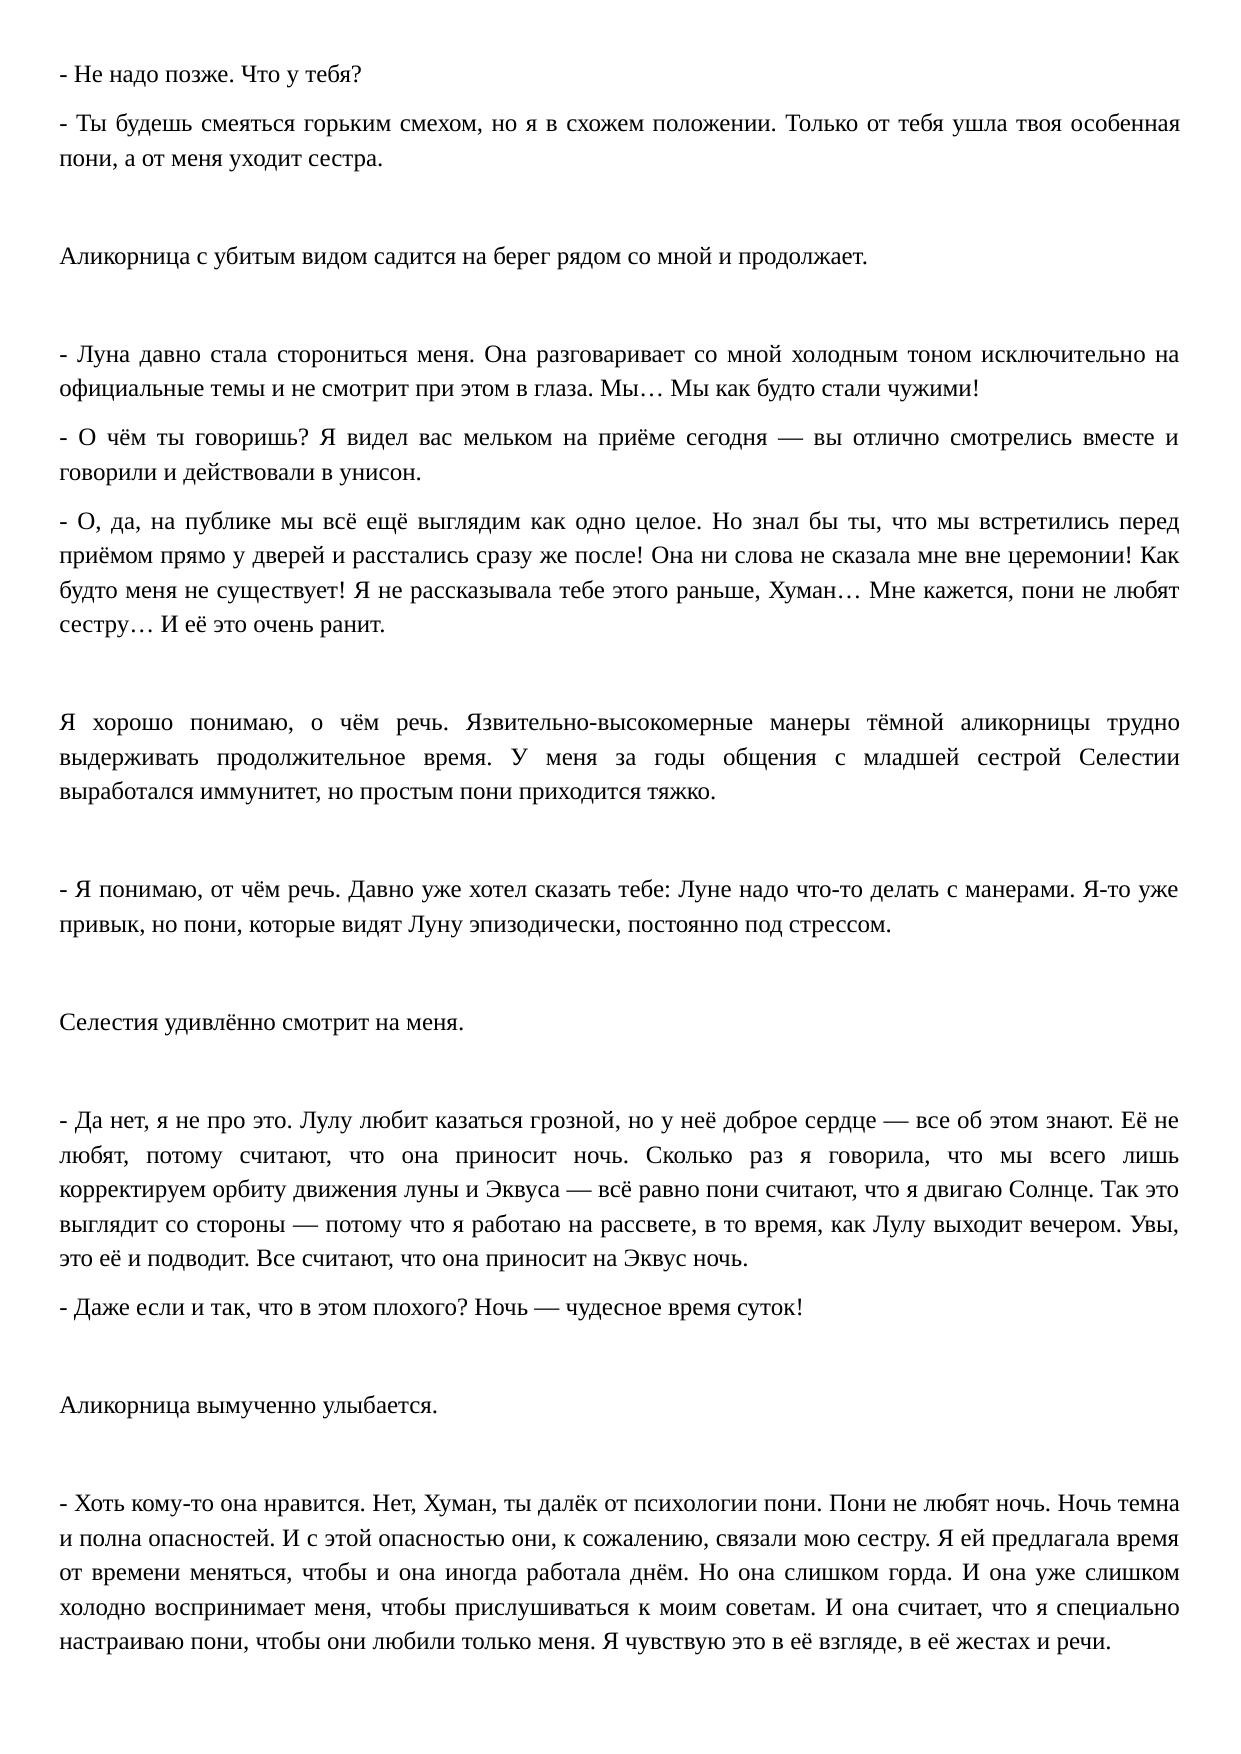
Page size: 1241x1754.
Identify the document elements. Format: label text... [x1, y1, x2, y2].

text - Не надо позже. Что у тебя? [59, 59, 1181, 88]
text - Ты будешь смеяться горьким смехом, но я в схожем положении. Только от тебя ушла твоя особенная пони, а от меня уходит сестра. [59, 108, 1181, 171]
text Я хорошо понимаю, о чём речь. Язвительно-высокомерные манеры тёмной аликорницы трудно выдерживать продолжительное время. У меня за годы общения с младшей сестрой Селестии выработался иммунитет, но простым пони приходится тяжко. [59, 707, 1181, 805]
text Аликорница вымученно улыбается. [59, 1390, 1181, 1419]
text - Луна давно стала сторониться меня. Она разговаривает со мной холодным тоном исключительно на официальные темы и не смотрит при этом в глаза. Мы… Мы как будто стали чужими! [59, 339, 1181, 402]
text - Даже если и так, что в этом плохого? Ночь — чудесное время суток! [59, 1292, 1181, 1321]
text Селестия удивлённо смотрит на меня. [59, 1007, 1181, 1036]
text - Я понимаю, от чём речь. Давно уже хотел сказать тебе: Луне надо что-то делать с манерами. Я-то уже привык, но пони, которые видят Луну эпизодически, постоянно под стрессом. [59, 874, 1181, 938]
text - Хоть кому-то она нравится. Нет, Хуман, ты далёк от психологии пони. Пони не любят ночь. Ночь темна и полна опасностей. И с этой опасностью они, к сожалению, связали мою сестру. Я ей предлагала время от времени меняться, чтобы и она иногда работала днём. Но она слишком горда. И она уже слишком холодно воспринимает меня, чтобы прислушиваться к моим советам. И она считает, что я специально настраиваю пони, чтобы они любили только меня. Я чувствую это в её взгляде, в её жестах и речи. [59, 1488, 1181, 1655]
text - Да нет, я не про это. Лулу любит казаться грозной, но у неё доброе сердце — все об этом знают. Её не любят, потому считают, что она приносит ночь. Сколько раз я говорила, что мы всего лишь корректируем орбиту движения луны и Эквуса — всё равно пони считают, что я двигаю Солнце. Так это выглядит со стороны — потому что я работаю на рассвете, в то время, как Лулу выходит вечером. Увы, это её и подводит. Все считают, что она приносит на Эквус ночь. [59, 1105, 1181, 1272]
text Аликорница с убитым видом садится на берег рядом со мной и продолжает. [59, 241, 1181, 269]
text - О чём ты говоришь? Я видел вас мельком на приёме сегодня — вы отлично смотрелись вместе и говорили и действовали в унисон. [59, 422, 1181, 486]
text - О, да, на публике мы всё ещё выглядим как одно целое. Но знал бы ты, что мы встретились перед приёмом прямо у дверей и расстались сразу же после! Она ни слова не сказала мне вне церемонии! Как будто меня не существует! Я не рассказывала тебе этого раньше, Хуман… Мне кажется, пони не любят сестру… И её это очень ранит. [59, 506, 1181, 638]
